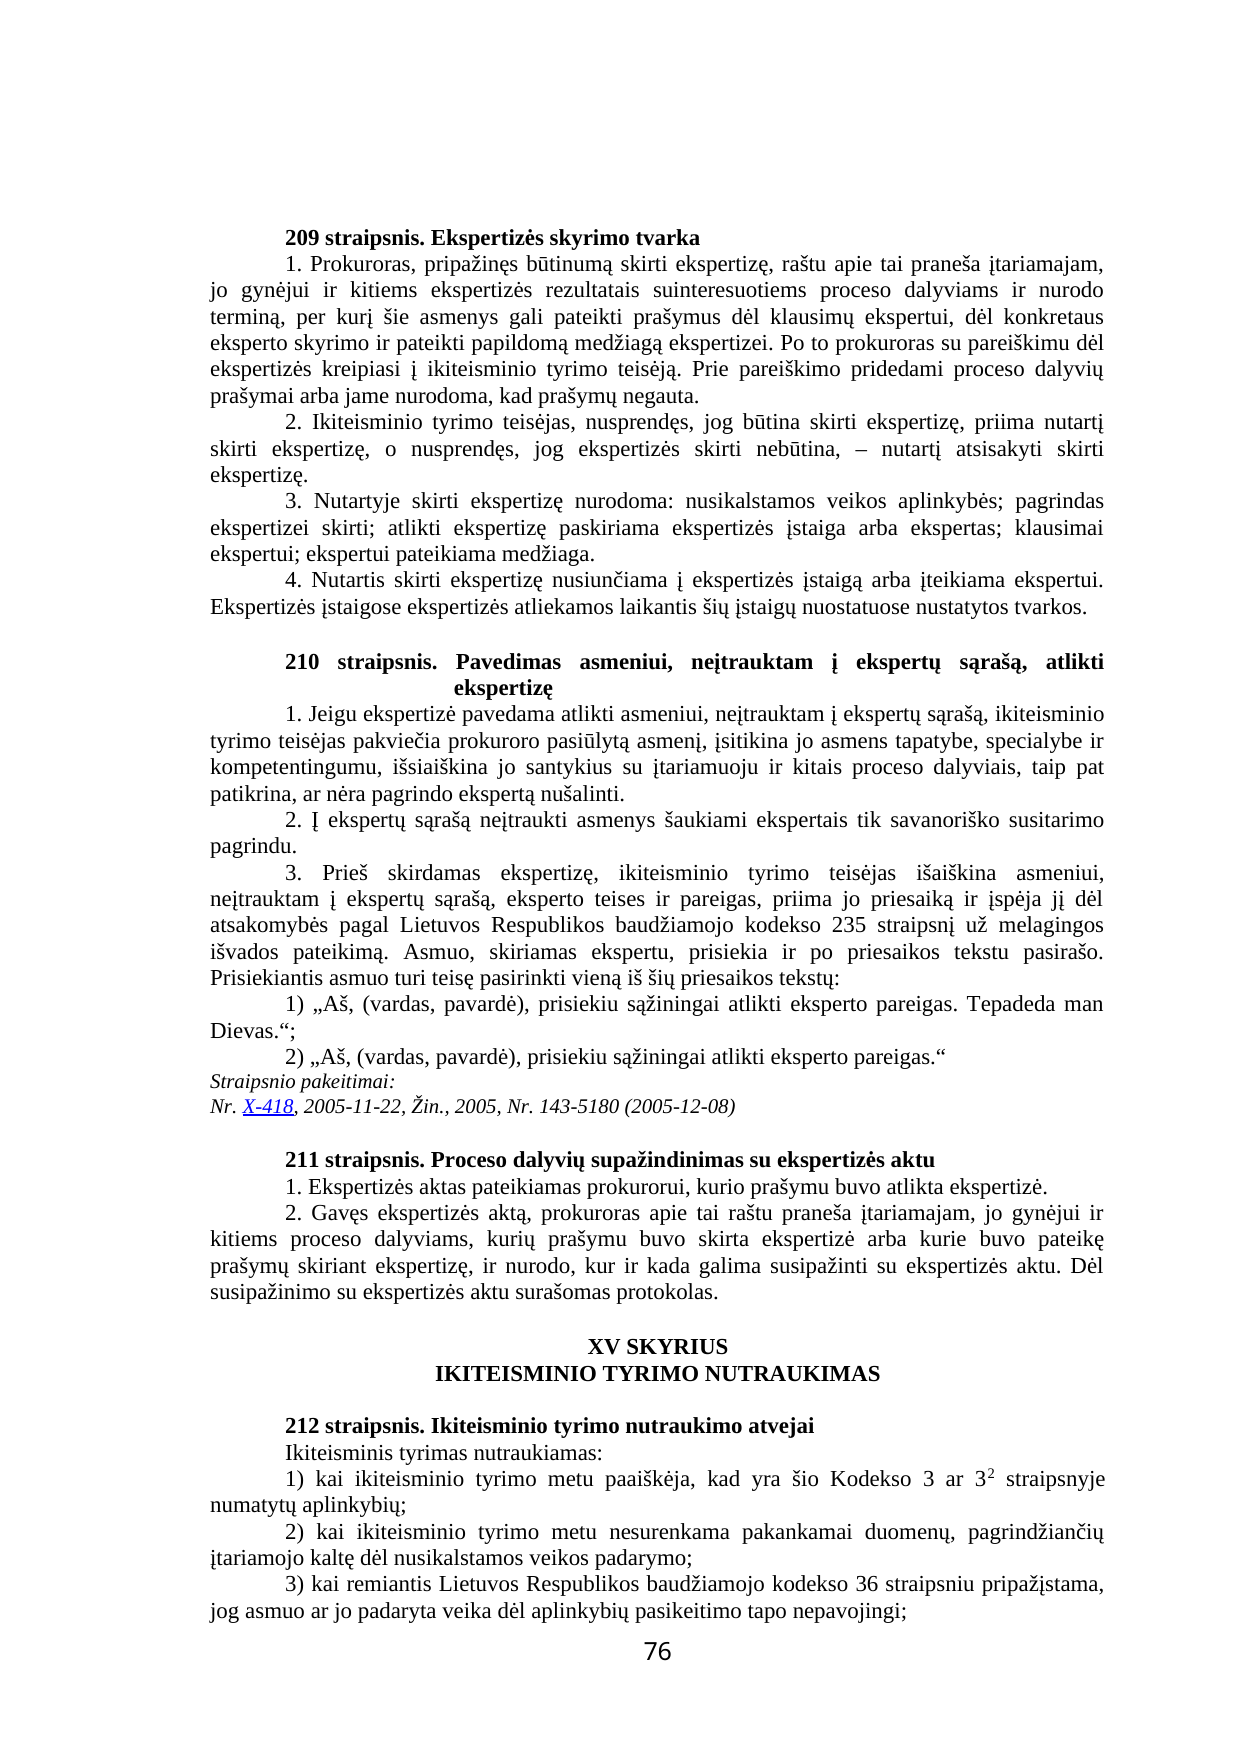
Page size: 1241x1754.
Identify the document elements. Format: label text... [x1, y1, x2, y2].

text 209 straipsnis. Ekspertizės skyrimo tvarka [210, 224, 1106, 250]
text 3. Nutartyje skirti ekspertizę nurodoma: nusikalstamos veikos aplinkybės; pagrindas ekspertizei skirti; atlikti ekspertizę paskiriama ekspertizės įstaiga arba ekspertas; klausimai ekspertui; ekspertui pateikiama medžiaga. [210, 487, 1106, 566]
subtitle XV skyrius [210, 1333, 1106, 1359]
text 4. Nutartis skirti ekspertizę nusiunčiama į ekspertizės įstaigą arba įteikiama ekspertui. Ekspertizės įstaigose ekspertizės atliekamos laikantis šių įstaigų nuostatuose nustatytos tvarkos. [210, 566, 1106, 619]
text Ikiteisminio tyrimo nutraukimas [210, 1359, 1106, 1386]
text 2) „Aš, (vardas, pavardė), prisiekiu sąžiningai atlikti eksperto pareigas.“ [210, 1043, 1106, 1069]
text 2. Į ekspertų sąrašą neįtraukti asmenys šaukiami ekspertais tik savanoriško susitarimo pagrindu. [210, 806, 1106, 859]
text 211 straipsnis. Proceso dalyvių supažindinimas su ekspertizės aktu [210, 1146, 1106, 1173]
text 1. Ekspertizės aktas pateikiamas prokurorui, kurio prašymu buvo atlikta ekspertizė. [210, 1173, 1106, 1199]
text 212 straipsnis. Ikiteisminio tyrimo nutraukimo atvejai [210, 1412, 1106, 1439]
text 3. Prieš skirdamas ekspertizę, ikiteisminio tyrimo teisėjas išaiškina asmeniui, neįtrauktam į ekspertų sąrašą, eksperto teises ir pareigas, priima jo priesaiką ir įspėja jį dėl atsakomybės pagal Lietuvos Respublikos baudžiamojo kodekso 235 straipsnį už melagingos išvados pateikimą. Asmuo, skiriamas ekspertu, prisiekia ir po priesaikos tekstu pasirašo. Prisiekiantis asmuo turi teisę pasirinkti vieną iš šių priesaikos tekstų: [210, 859, 1106, 990]
text 2. Gavęs ekspertizės aktą, prokuroras apie tai raštu praneša įtariamajam, jo gynėjui ir kitiems proceso dalyviams, kurių prašymu buvo skirta ekspertizė arba kurie buvo pateikę prašymų skiriant ekspertizę, ir nurodo, kur ir kada galima susipažinti su ekspertizės aktu. Dėl susipažinimo su ekspertizės aktu surašomas protokolas. [210, 1199, 1106, 1304]
text Straipsnio pakeitimai: [210, 1069, 1106, 1093]
text 210 straipsnis. Pavedimas asmeniui, neįtrauktam į ekspertų sąrašą, atlikti ekspertizę [285, 648, 1106, 701]
text 1) „Aš, (vardas, pavardė), prisiekiu sąžiningai atlikti eksperto pareigas. Tepadeda man Dievas.“; [210, 990, 1106, 1043]
text Nr. X-418, 2005-11-22, Žin., 2005, Nr. 143-5180 (2005-12-08) [210, 1093, 1106, 1118]
text 2) kai ikiteisminio tyrimo metu nesurenkama pakankamai duomenų, pagrindžiančių įtariamojo kaltę dėl nusikalstamos veikos padarymo; [210, 1518, 1106, 1570]
text 1. Prokuroras, pripažinęs būtinumą skirti ekspertizę, raštu apie tai praneša įtariamajam, jo gynėjui ir kitiems ekspertizės rezultatais suinteresuotiems proceso dalyviams ir nurodo terminą, per kurį šie asmenys gali pateikti prašymus dėl klausimų ekspertui, dėl konkretaus eksperto skyrimo ir pateikti papildomą medžiagą ekspertizei. Po to prokuroras su pareiškimu dėl ekspertizės kreipiasi į ikiteisminio tyrimo teisėją. Prie pareiškimo pridedami proceso dalyvių prašymai arba jame nurodoma, kad prašymų negauta. [210, 250, 1106, 408]
text 1) kai ikiteisminio tyrimo metu paaiškėja, kad yra šio Kodekso 3 ar 32 straipsnyje numatytų aplinkybių; [210, 1465, 1106, 1518]
text Ikiteisminis tyrimas nutraukiamas: [210, 1439, 1106, 1465]
text 2. Ikiteisminio tyrimo teisėjas, nusprendęs, jog būtina skirti ekspertizę, priima nutartį skirti ekspertizę, o nusprendęs, jog ekspertizės skirti nebūtina, – nutartį atsisakyti skirti ekspertizę. [210, 408, 1106, 487]
text 1. Jeigu ekspertizė pavedama atlikti asmeniui, neįtrauktam į ekspertų sąrašą, ikiteisminio tyrimo teisėjas pakviečia prokuroro pasiūlytą asmenį, įsitikina jo asmens tapatybe, specialybe ir kompetentingumu, išsiaiškina jo santykius su įtariamuoju ir kitais proceso dalyviais, taip pat patikrina, ar nėra pagrindo ekspertą nušalinti. [210, 701, 1106, 806]
text 3) kai remiantis Lietuvos Respublikos baudžiamojo kodekso 36 straipsniu pripažįstama, jog asmuo ar jo padaryta veika dėl aplinkybių pasikeitimo tapo nepavojingi; [210, 1570, 1106, 1623]
